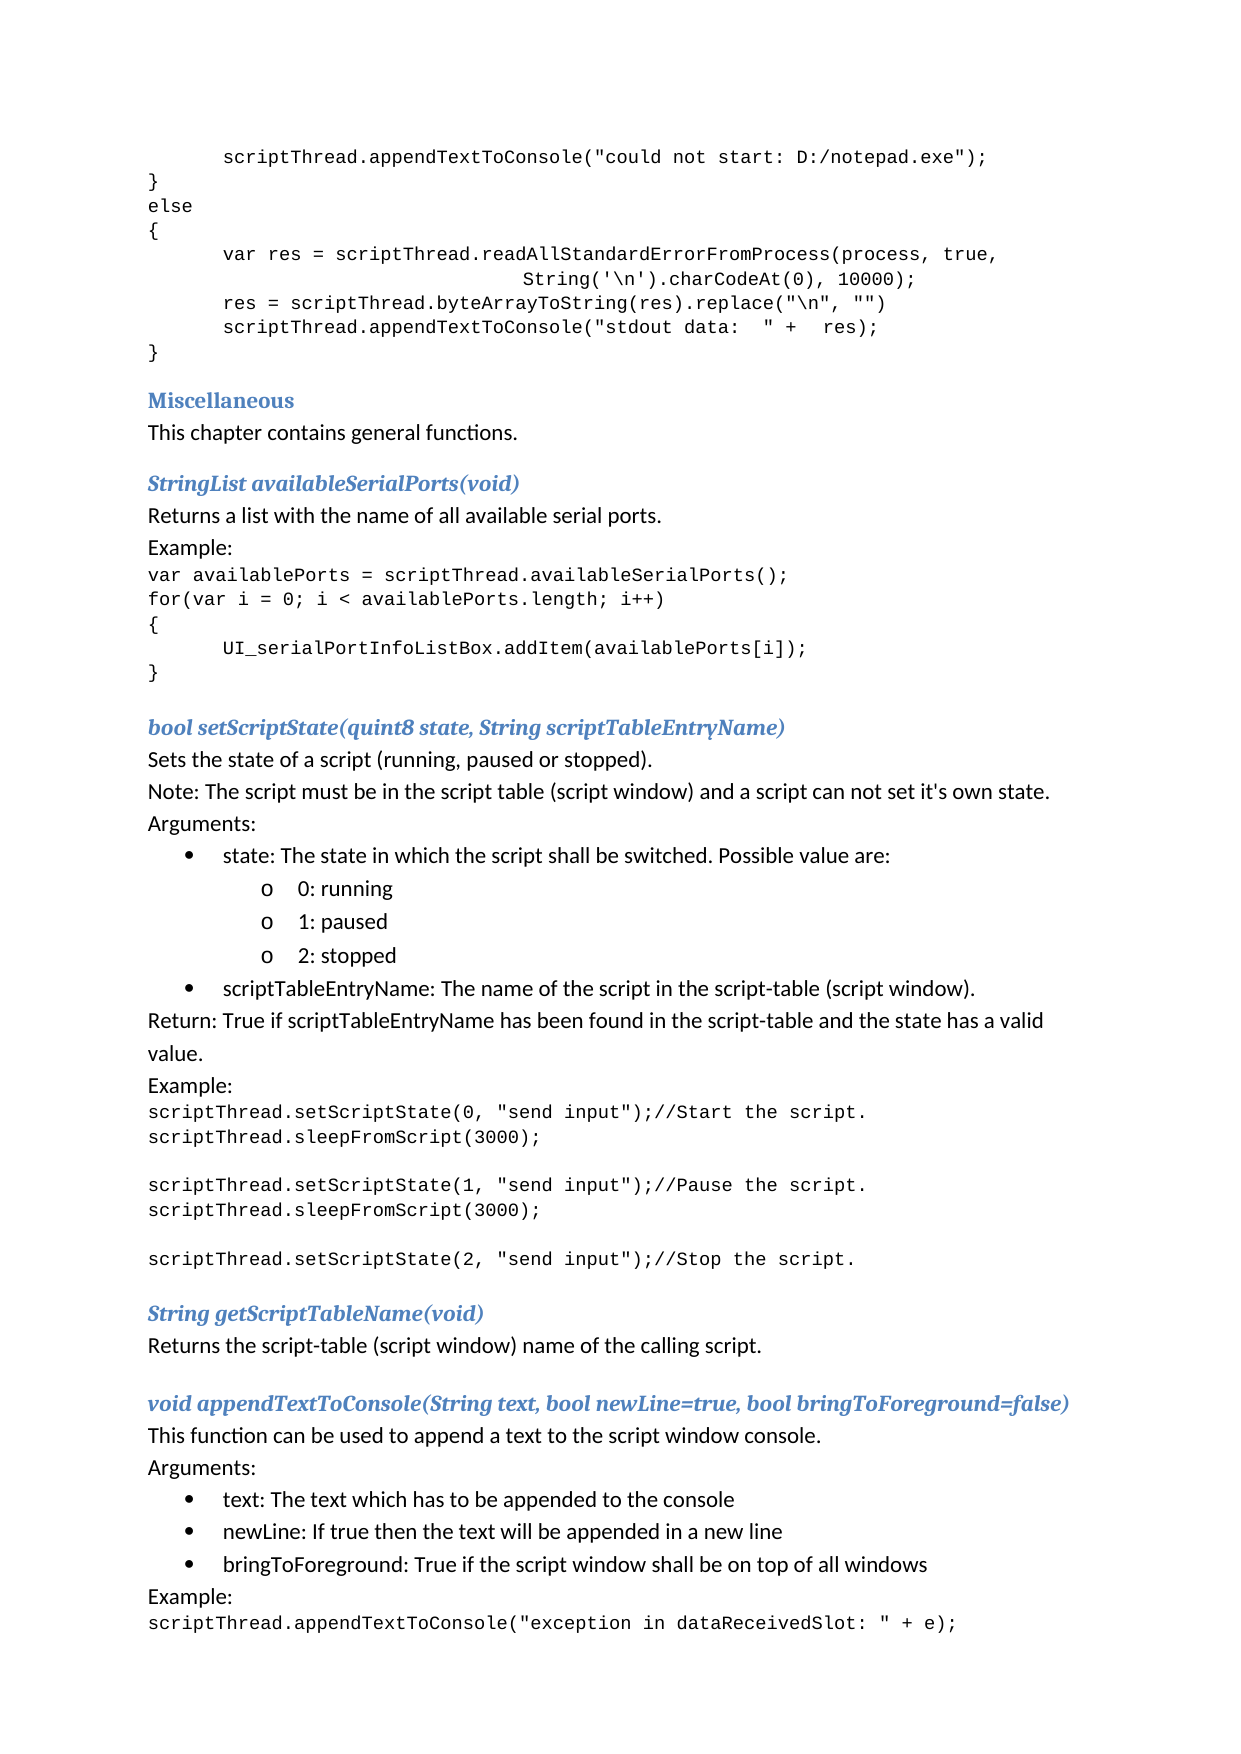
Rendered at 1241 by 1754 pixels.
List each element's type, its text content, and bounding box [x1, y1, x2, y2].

text var availablePorts = scriptThread.availableSerialPorts(); [148, 566, 1093, 587]
text Returns the script-table (script window) name of the calling script. [148, 1331, 1093, 1359]
text This function can be used to append a text to the script window console. [148, 1421, 1093, 1449]
list Return: True if scriptTableEntryName has been found in the script-table and the state has a valid value. [148, 1007, 1093, 1067]
subtitle String getScriptTableName(void) [148, 1301, 1093, 1327]
text { [148, 221, 1093, 242]
text Returns a list with the name of all available serial ports. [148, 501, 1093, 529]
text scriptThread.setScriptState(1, "send input");//Pause the script. [148, 1176, 1093, 1197]
list newLine: If true then the text will be appended in a new line [185, 1517, 1093, 1546]
text } [148, 172, 1093, 193]
text Sets the state of a script (running, paused or stopped). [148, 745, 1093, 773]
text scriptThread.appendTextToConsole("could not start: D:/notepad.exe"); [148, 148, 1093, 169]
text { [148, 614, 1093, 636]
subtitle void appendTextToConsole(String text, bool newLine=true, bool bringToForeground=false) [148, 1391, 1093, 1417]
text Note: The script must be in the script table (script window) and a script can not set it's own state. [148, 777, 1093, 805]
text Arguments: [148, 1453, 1093, 1481]
text scriptThread.sleepFromScript(3000); [148, 1201, 1093, 1222]
subtitle bool setScriptState(quint8 state, String scriptTableEntryName) [148, 715, 1093, 741]
text else [148, 196, 1093, 218]
text scriptThread.appendTextToConsole("exception in dataReceivedSlot: " + e); [148, 1614, 1093, 1635]
text scriptThread.sleepFromScript(3000); [148, 1127, 1093, 1149]
text Example: [148, 533, 1093, 561]
text UI_serialPortInfoListBox.addItem(availablePorts[i]); [148, 639, 1093, 660]
list bringToForeground: True if the script window shall be on top of all windows [185, 1550, 1093, 1578]
text var res = scriptThread.readAllStandardErrorFromProcess(process, true, String('\n').charCodeAt(0), 10000); [148, 245, 1093, 291]
list 2: stopped [260, 941, 1093, 970]
text } [148, 663, 1093, 684]
text Example: [148, 1582, 1093, 1610]
text for(var i = 0; i < availablePorts.length; i++) [148, 590, 1093, 611]
list text: The text which has to be appended to the console [185, 1485, 1093, 1513]
text scriptThread.appendTextToConsole("stdout data: " + res); [148, 318, 1093, 339]
text Example: [148, 1071, 1093, 1099]
list scriptTableEntryName: The name of the script in the script-table (script window). [185, 974, 1093, 1002]
subtitle StringList availableSerialPorts(void) [148, 471, 1093, 497]
text scriptThread.setScriptState(0, "send input");//Start the script. [148, 1103, 1093, 1124]
text This chapter contains general functions. [148, 418, 1093, 446]
list state: The state in which the script shall be switched. Possible value are: [185, 842, 1093, 869]
list 1: paused [260, 907, 1093, 936]
subtitle Miscellaneous [148, 388, 1093, 414]
text scriptThread.setScriptState(2, "send input");//Stop the script. [148, 1249, 1093, 1271]
text } [148, 343, 1093, 364]
text res = scriptThread.byteArrayToString(res).replace("\n", "") [148, 294, 1093, 315]
list 0: running [260, 874, 1093, 903]
text Arguments: [148, 809, 1093, 837]
